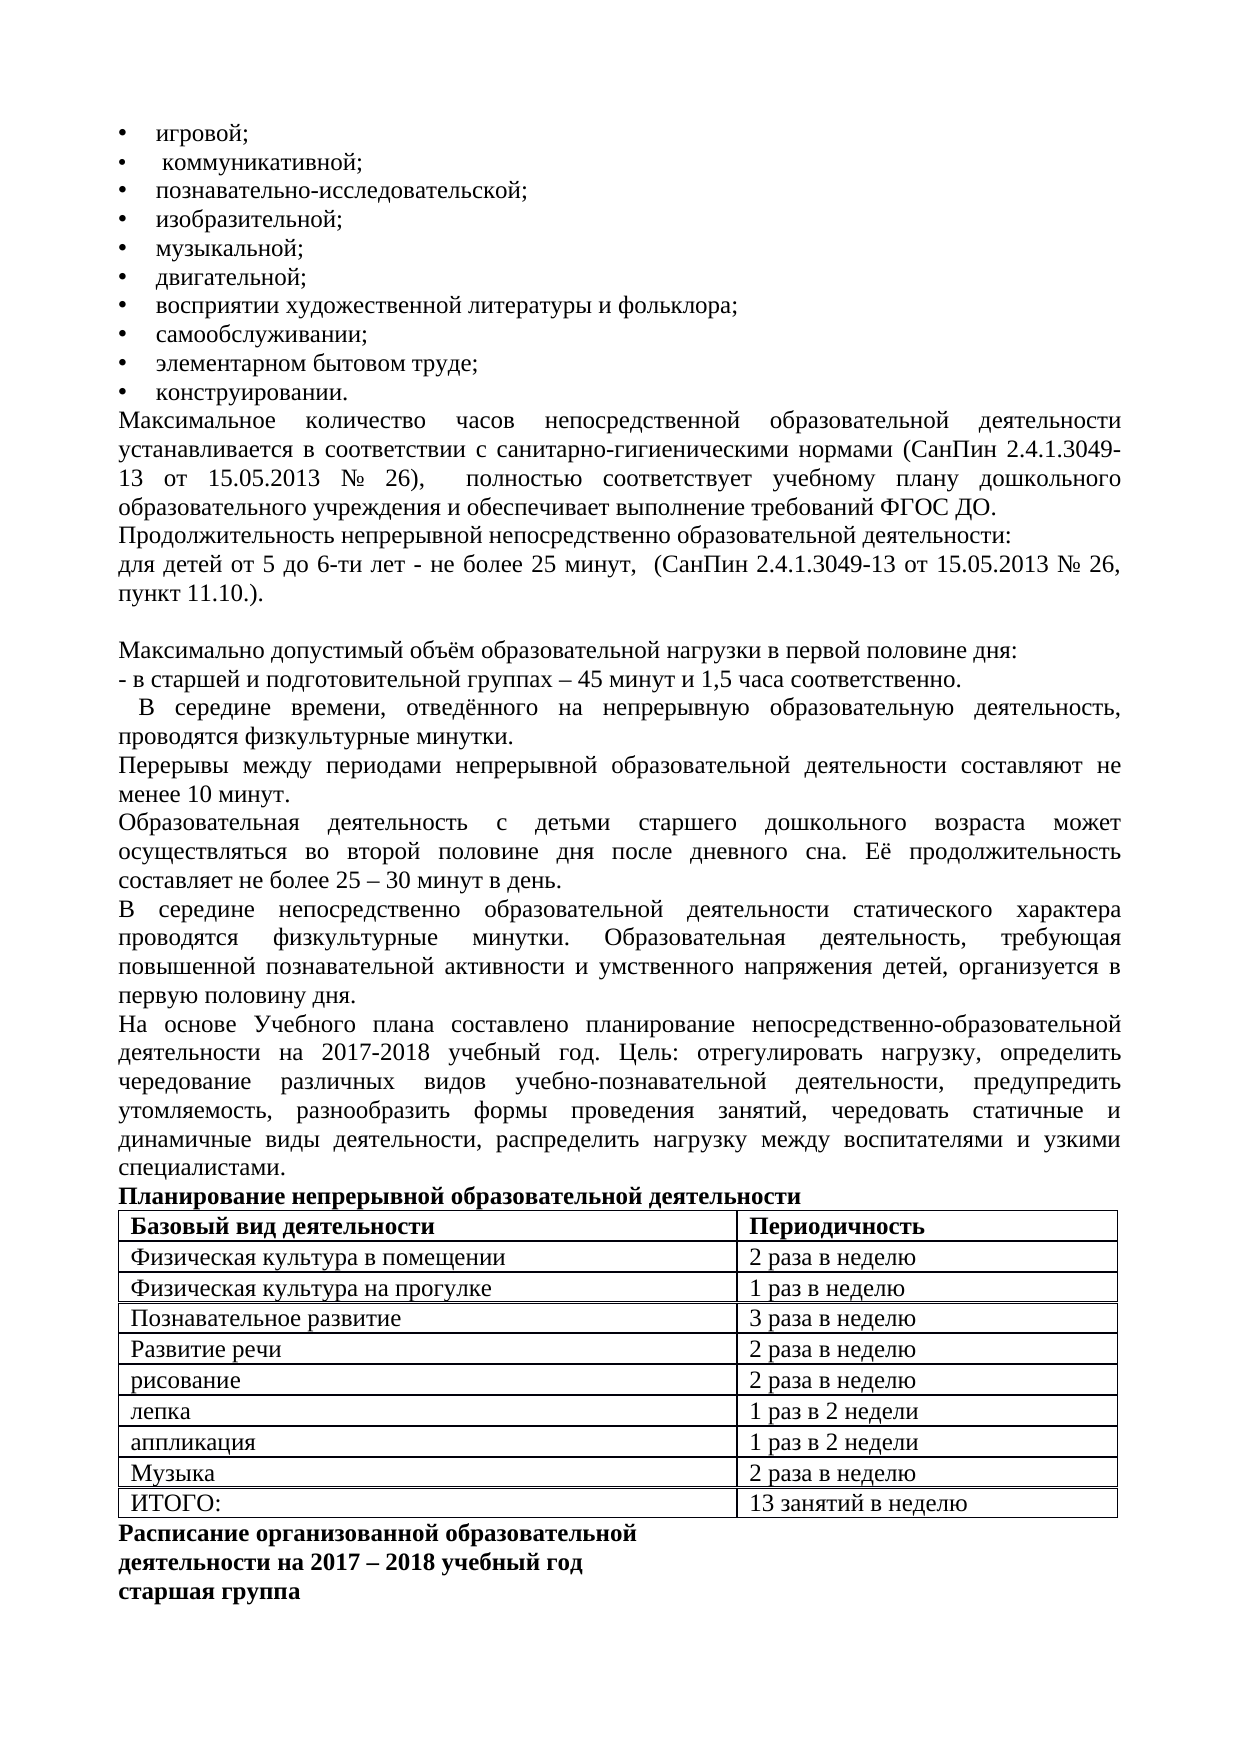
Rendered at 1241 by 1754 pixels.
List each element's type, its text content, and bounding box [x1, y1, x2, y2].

table_cell Физическая культура на прогулке [119, 1273, 736, 1301]
text Планирование непрерывной образовательной деятельности [118, 1181, 1122, 1210]
table_cell Физическая культура в помещении [119, 1242, 736, 1271]
list конструировании. [81, 377, 1122, 406]
text В середине времени, отведённого на непрерывную образовательную деятельность, проводятся физкультурные минутки. [118, 692, 1122, 750]
list самообслуживании; [81, 319, 1122, 348]
table_cell 13 занятий в неделю [738, 1489, 1117, 1517]
table_cell Познавательное развитие [119, 1304, 736, 1332]
text Продолжительность непрерывной непосредственно образовательной деятельности: [118, 521, 1122, 549]
list изобразительной; [81, 204, 1122, 233]
text для детей от 5 до 6-ти лет - не более 25 минут, (СанПин 2.4.1.3049-13 от 15.05.2013 № 26, пункт 11.10.). [118, 549, 1122, 607]
table_cell 2 раза в неделю [738, 1242, 1117, 1271]
list коммуникативной; [81, 147, 1122, 176]
table_cell 3 раза в неделю [738, 1304, 1117, 1332]
text Расписание организованной образовательной [118, 1518, 1122, 1547]
list музыкальной; [81, 233, 1122, 262]
table_cell 1 раз в 2 недели [738, 1427, 1117, 1456]
list двигательной; [81, 262, 1122, 291]
text В середине непосредственно образовательной деятельности статического характера проводятся физкультурные минутки. Образовательная деятельность, требующая повышенной познавательной активности и умственного напряжения детей, организуется в первую половину дня. [118, 894, 1122, 1009]
table_header Базовый вид деятельности [119, 1211, 736, 1240]
text деятельности на 2017 – 2018 учебный год [118, 1547, 1122, 1576]
text - в старшей и подготовительной группах – 45 минут и 1,5 часа соответственно. [118, 664, 1122, 692]
table_cell 2 раза в неделю [738, 1458, 1117, 1486]
text Перерывы между периодами непрерывной образовательной деятельности составляют не менее 10 минут. [118, 750, 1122, 807]
table_cell 2 раза в неделю [738, 1365, 1117, 1394]
text На основе Учебного плана составлено планирование непосредственно-образовательной деятельности на 2017-2018 учебный год. Цель: отрегулировать нагрузку, определить чередование различных видов учебно-познавательной деятельности, предупредить утомляемость, разнообразить формы проведения занятий, чередовать статичные и динамичные виды деятельности, распределить нагрузку между воспитателями и узкими специалистами. [118, 1009, 1122, 1181]
table_cell рисование [119, 1365, 736, 1394]
table_cell 1 раз в 2 недели [738, 1396, 1117, 1425]
table_cell 1 раз в неделю [738, 1273, 1117, 1301]
table_header Периодичность [738, 1211, 1117, 1240]
list элементарном бытовом труде; [81, 348, 1122, 377]
text Максимально допустимый объём образовательной нагрузки в первой половине дня: [118, 635, 1122, 664]
list восприятии художественной литературы и фольклора; [81, 291, 1122, 319]
table_cell 2 раза в неделю [738, 1334, 1117, 1363]
table_cell лепка [119, 1396, 736, 1425]
table_cell аппликация [119, 1427, 736, 1456]
table_cell ИТОГО: [119, 1489, 736, 1517]
text старшая группа [118, 1576, 1122, 1604]
list познавательно-исследовательской; [81, 176, 1122, 204]
table_cell Музыка [119, 1458, 736, 1486]
text Максимальное количество часов непосредственной образовательной деятельности устанавливается в соответствии с санитарно-гигиеническими нормами (СанПин 2.4.1.3049-13 от 15.05.2013 № 26), полностью соответствует учебному плану дошкольного образовательного учреждения и обеспечивает выполнение требований ФГОС ДО. [118, 406, 1122, 521]
text Образовательная деятельность с детьми старшего дошкольного возраста может осуществляться во второй половине дня после дневного сна. Её продолжительность составляет не более 25 – 30 минут в день. [118, 807, 1122, 894]
list игровой; [81, 118, 1122, 147]
table_cell Развитие речи [119, 1334, 736, 1363]
